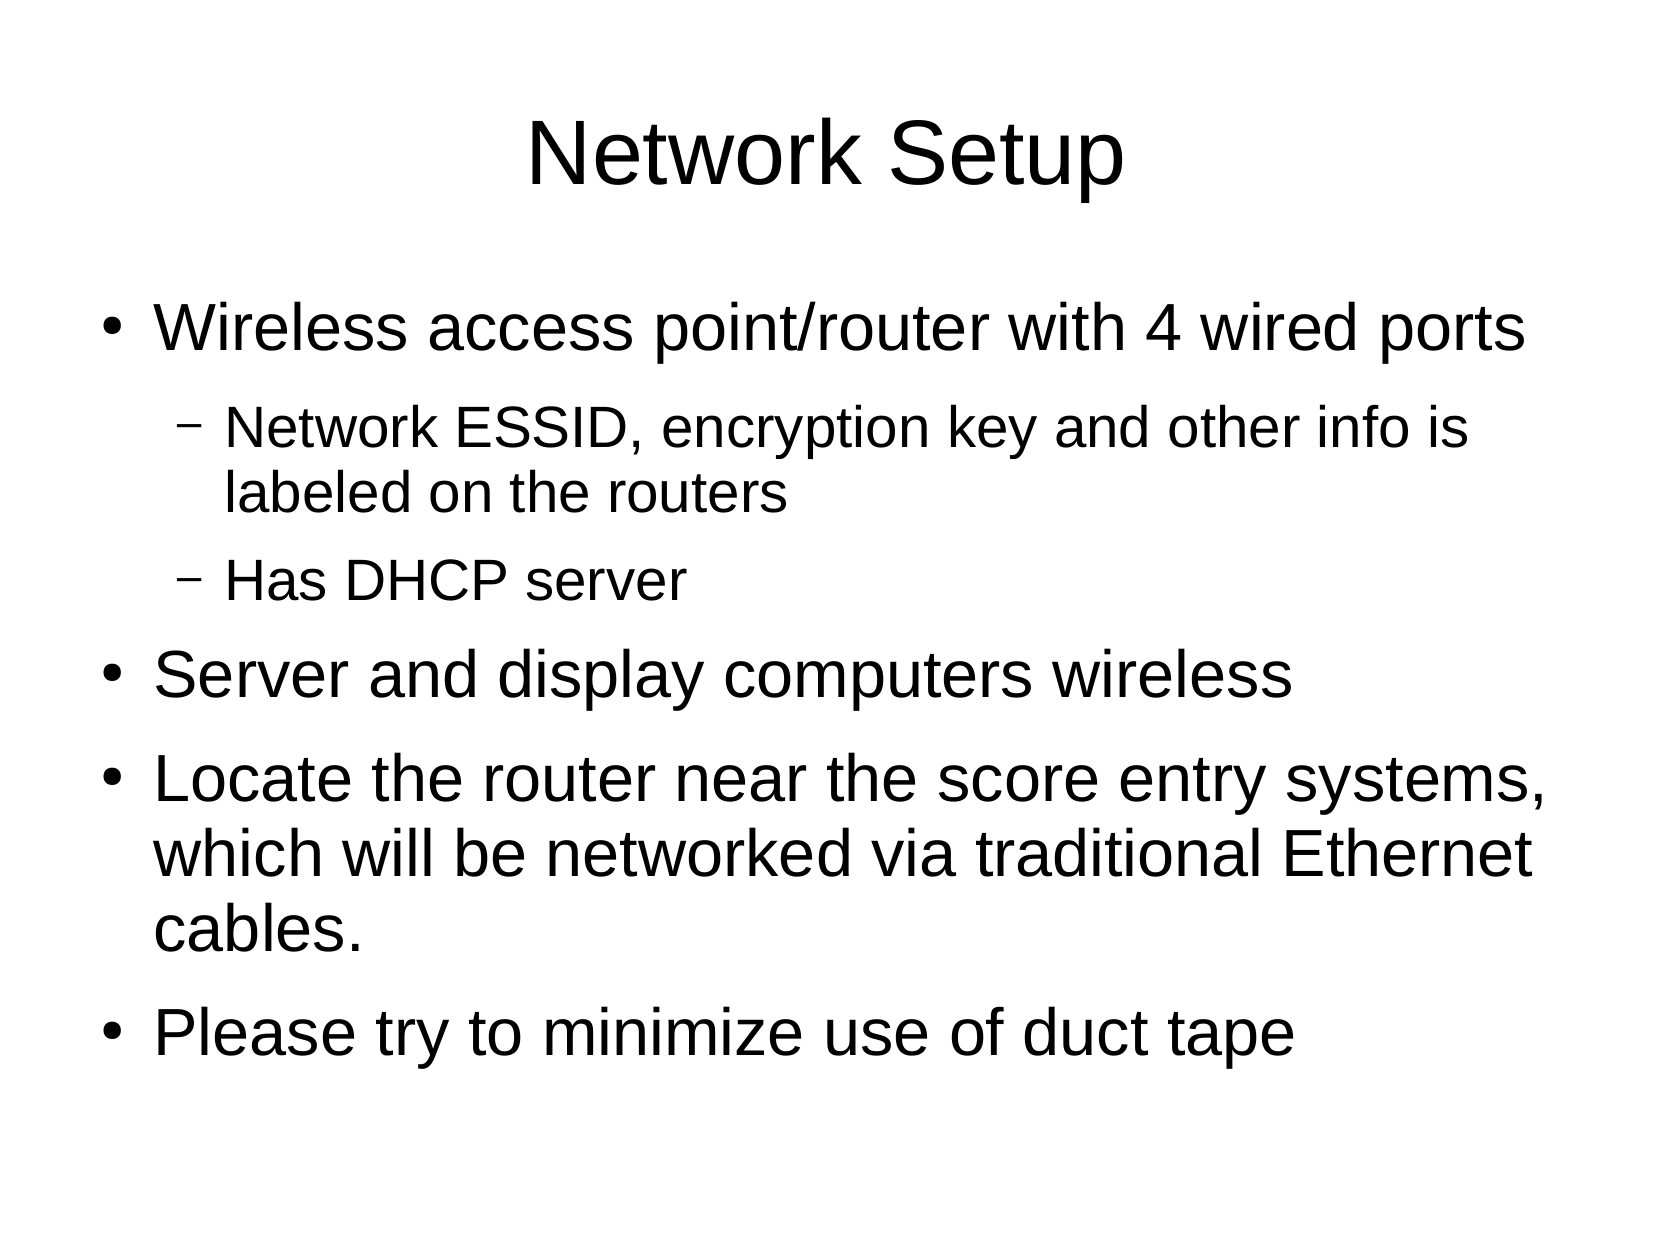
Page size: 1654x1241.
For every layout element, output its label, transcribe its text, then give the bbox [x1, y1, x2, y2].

title Network Setup [82, 49, 1571, 257]
list Wireless access point/router with 4 wired ports Network ESSID, encryption key and other info is labeled on the routers Has DHCP server Server and display computers wireless Locate the router near the score entry systems, which will be networked via traditional Ethernet cables. Please try to minimize use of duct tape [82, 290, 1571, 1109]
